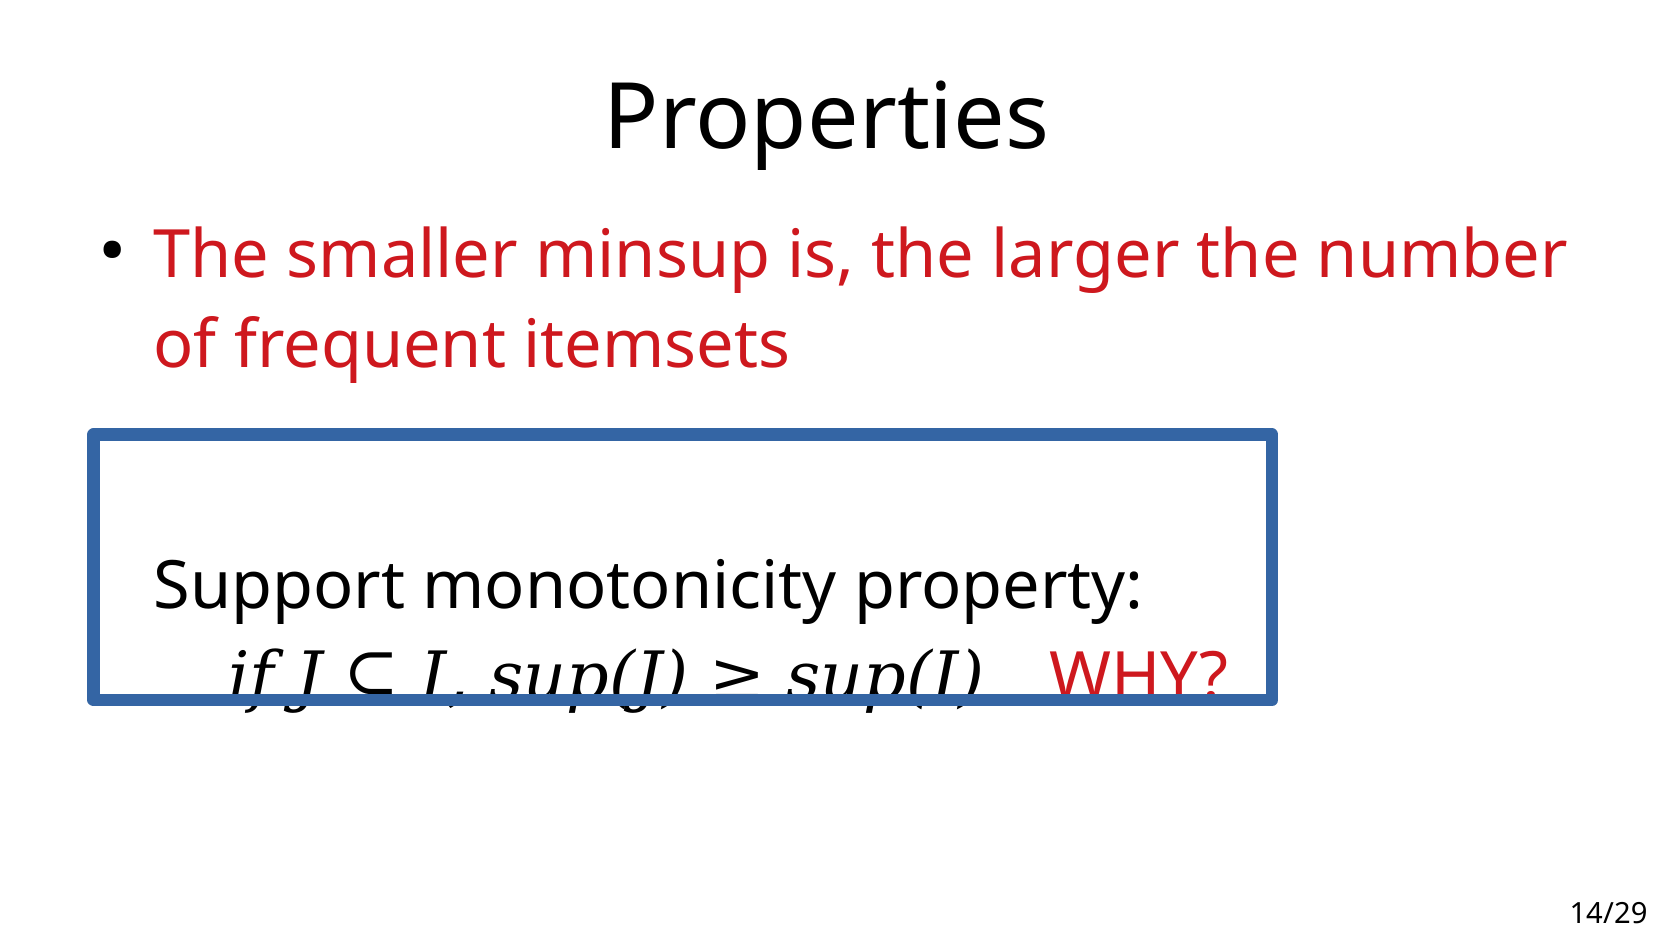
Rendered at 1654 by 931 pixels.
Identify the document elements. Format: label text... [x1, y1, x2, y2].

title Properties [82, 1, 1571, 205]
list The smaller minsup is, the larger the number of frequent itemsets Support monotonicity property: if J ⊆ I, sup(J) ≥ sup(I) WHY? [82, 205, 1571, 869]
